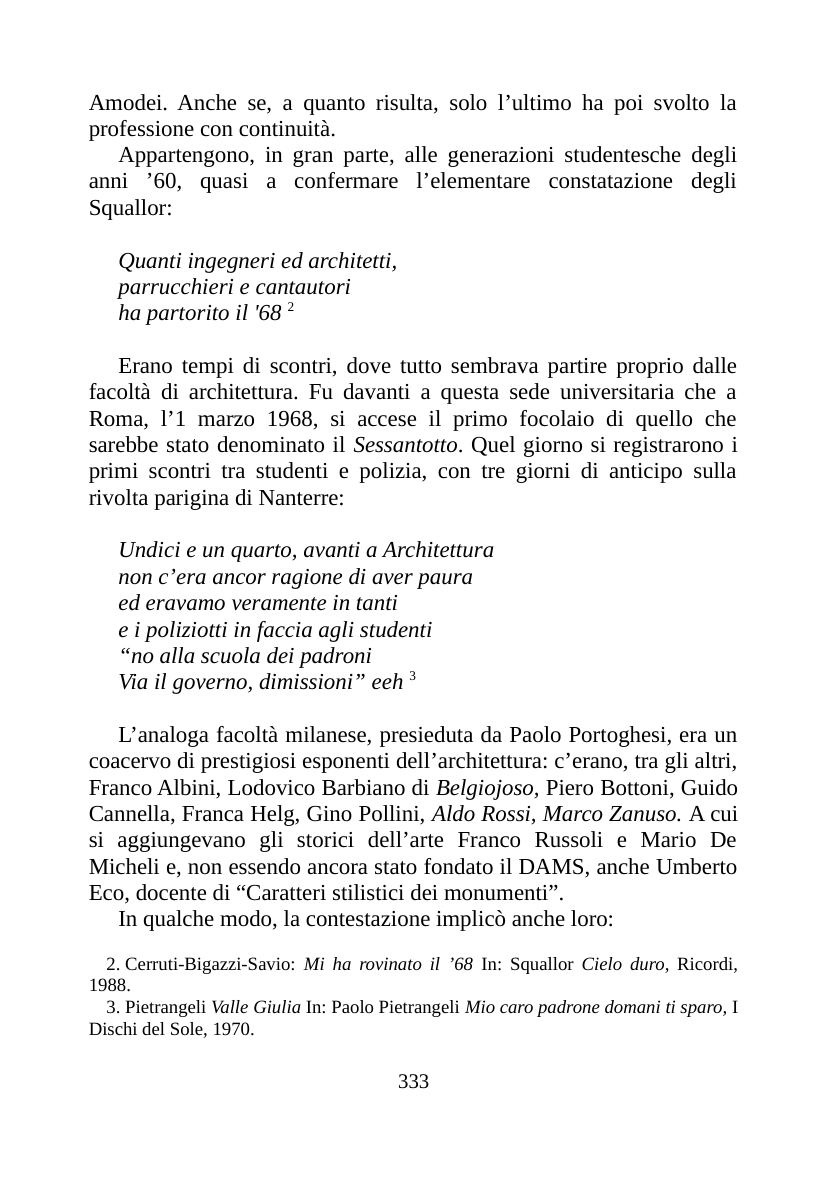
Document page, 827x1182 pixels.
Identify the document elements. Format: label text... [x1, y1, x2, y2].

text Via il governo, dimissioni” eeh [88, 668, 738, 695]
text In qualche modo, la contestazione implicò anche loro: [88, 906, 738, 932]
text Appartengono, in gran parte, alle generazioni studentesche degli anni ’60, quasi a confermare l’elementare constatazione degli Squallor: [88, 141, 738, 220]
text Cerruti-Bigazzi-Savio: Mi ha rovinato il ’68 In: Squallor Cielo duro, Ricordi, 1988. [88, 953, 738, 996]
text ed eravamo veramente in tanti [88, 589, 738, 616]
text Pietrangeli Valle Giulia In: Paolo Pietrangeli Mio caro padrone domani ti sparo, I Dischi del Sole, 1970. [88, 996, 738, 1039]
text parrucchieri e cantautori [88, 273, 738, 299]
text Quanti ingegneri ed architetti, [88, 247, 738, 273]
text Undici e un quarto, avanti a Architettura [88, 537, 738, 563]
text Erano tempi di scontri, dove tutto sembrava partire proprio dalle facoltà di architettura. Fu davanti a questa sede universitaria che a Roma, l’1 marzo 1968, si accese il primo focolaio di quello che sarebbe stato denominato il Sessantotto. Quel giorno si registrarono i primi scontri tra studenti e polizia, con tre giorni di anticipo sulla rivolta parigina di Nanterre: [88, 352, 738, 510]
text “no alla scuola dei padroni [88, 642, 738, 668]
text non c’era ancor ragione di aver paura [88, 563, 738, 589]
text L’analoga facoltà milanese, presieduta da Paolo Portoghesi, era un coacervo di prestigiosi esponenti dell’architettura: c’erano, tra gli altri, Franco Albini, Lodovico Barbiano di Belgiojoso, Piero Bottoni, Guido Cannella, Franca Helg, Gino Pollini, Aldo Rossi, Marco Zanuso. A cui si aggiungevano gli storici dell’arte Franco Russoli e Mario De Micheli e, non essendo ancora stato fondato il DAMS, anche Umberto Eco, docente di “Caratteri stilistici dei monumenti”. [88, 721, 738, 906]
text e i poliziotti in faccia agli studenti [88, 616, 738, 642]
text ha partorito il '68 [88, 299, 738, 326]
text Amodei. Anche se, a quanto risulta, solo l’ultimo ha poi svolto la professione con continuità. [88, 88, 738, 141]
